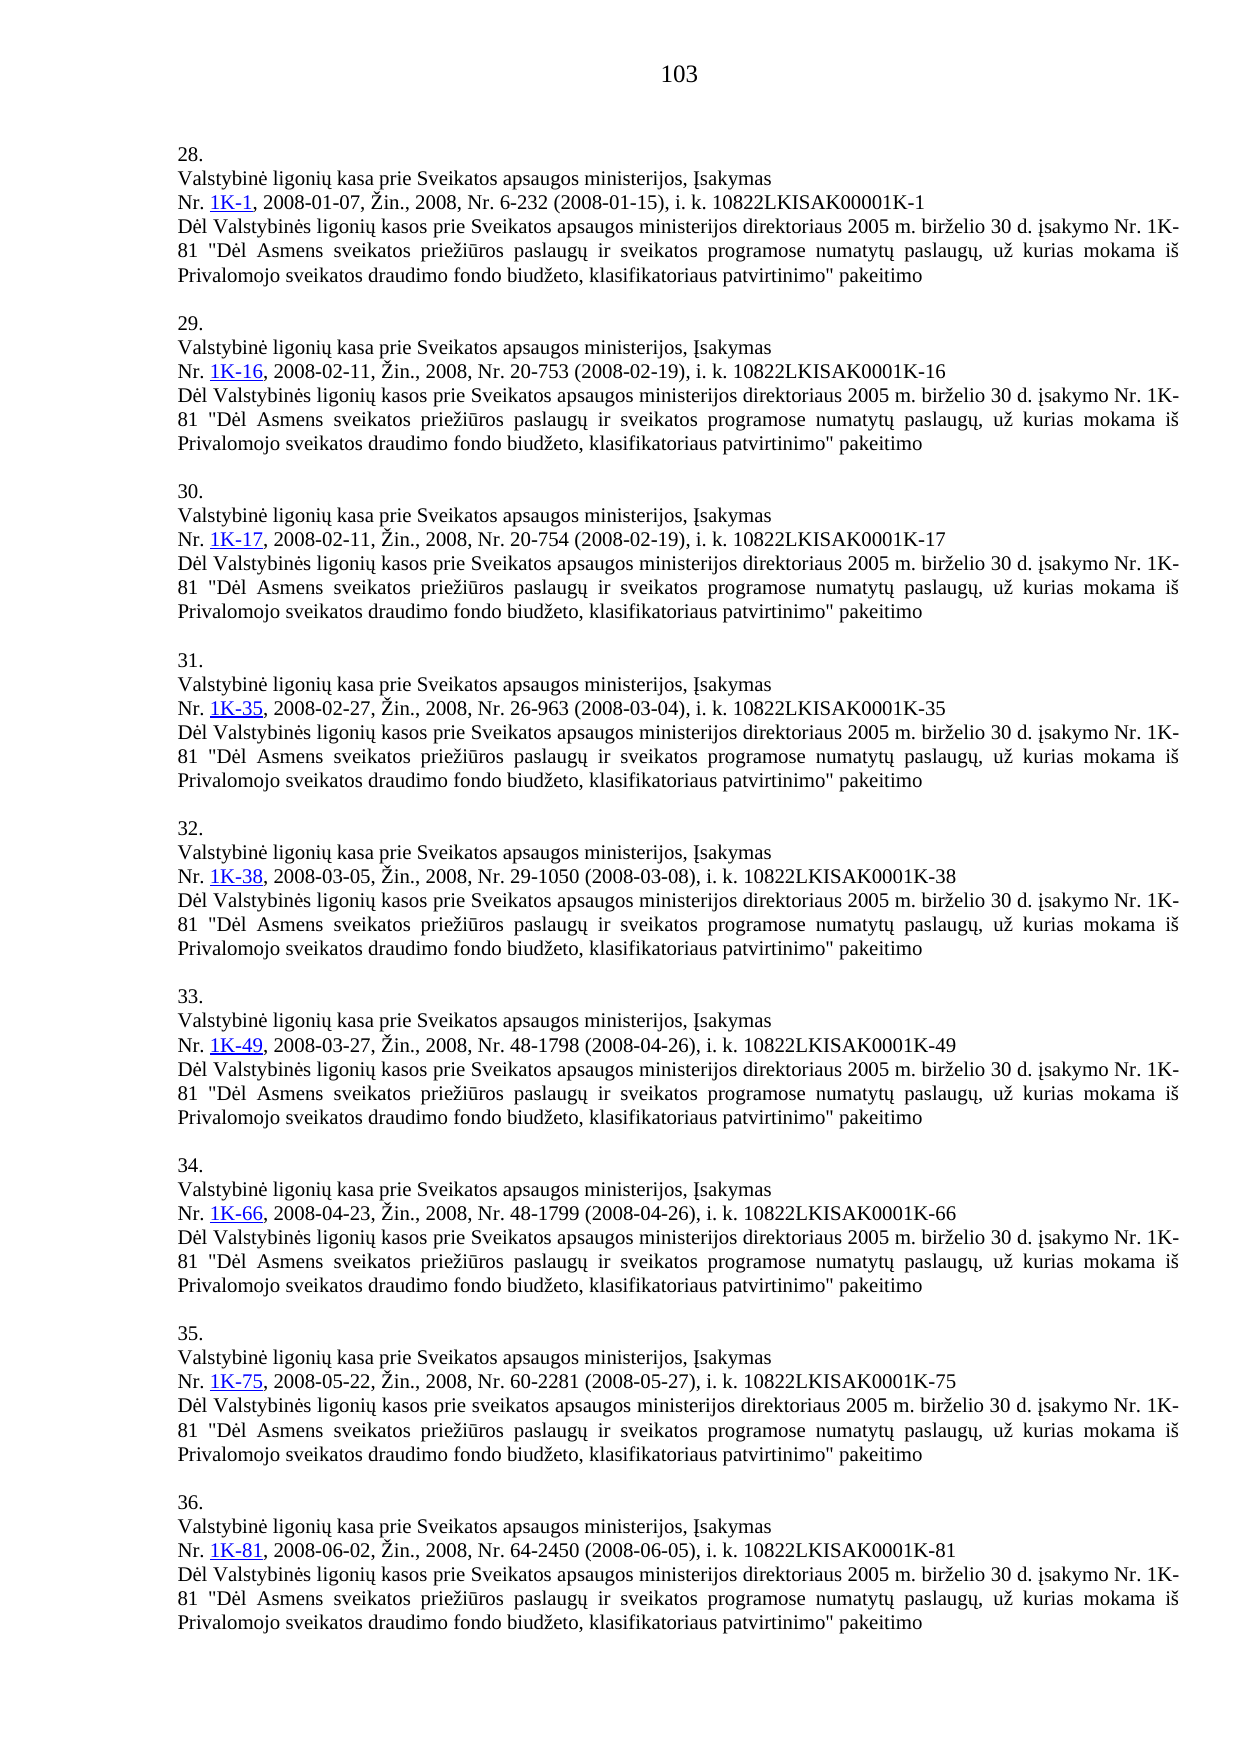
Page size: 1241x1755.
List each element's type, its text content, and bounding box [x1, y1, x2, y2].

text Valstybinė ligonių kasa prie Sveikatos apsaugos ministerijos, Įsakymas [177, 1345, 1181, 1369]
text Dėl Valstybinės ligonių kasos prie Sveikatos apsaugos ministerijos direktoriaus 2005 m. birželio 30 d. įsakymo Nr. 1K-81 "Dėl Asmens sveikatos priežiūros paslaugų ir sveikatos programose numatytų paslaugų, už kurias mokama iš Privalomojo sveikatos draudimo fondo biudžeto, klasifikatoriaus patvirtinimo" pakeitimo [177, 383, 1181, 455]
text Nr. 1K-1, 2008-01-07, Žin., 2008, Nr. 6-232 (2008-01-15), i. k. 10822LKISAK00001K-1 [177, 190, 1181, 214]
text 32. [177, 816, 1181, 840]
text Nr. 1K-17, 2008-02-11, Žin., 2008, Nr. 20-754 (2008-02-19), i. k. 10822LKISAK0001K-17 [177, 527, 1181, 551]
text Nr. 1K-38, 2008-03-05, Žin., 2008, Nr. 29-1050 (2008-03-08), i. k. 10822LKISAK0001K-38 [177, 864, 1181, 888]
text 31. [177, 647, 1181, 672]
text Dėl Valstybinės ligonių kasos prie Sveikatos apsaugos ministerijos direktoriaus 2005 m. birželio 30 d. įsakymo Nr. 1K-81 "Dėl Asmens sveikatos priežiūros paslaugų ir sveikatos programose numatytų paslaugų, už kurias mokama iš Privalomojo sveikatos draudimo fondo biudžeto, klasifikatoriaus patvirtinimo" pakeitimo [177, 551, 1181, 623]
text 29. [177, 311, 1181, 335]
text Valstybinė ligonių kasa prie Sveikatos apsaugos ministerijos, Įsakymas [177, 1177, 1181, 1201]
text Dėl Valstybinės ligonių kasos prie Sveikatos apsaugos ministerijos direktoriaus 2005 m. birželio 30 d. įsakymo Nr. 1K-81 "Dėl Asmens sveikatos priežiūros paslaugų ir sveikatos programose numatytų paslaugų, už kurias mokama iš Privalomojo sveikatos draudimo fondo biudžeto, klasifikatoriaus patvirtinimo" pakeitimo [177, 720, 1181, 792]
text Dėl Valstybinės ligonių kasos prie Sveikatos apsaugos ministerijos direktoriaus 2005 m. birželio 30 d. įsakymo Nr. 1K-81 "Dėl Asmens sveikatos priežiūros paslaugų ir sveikatos programose numatytų paslaugų, už kurias mokama iš Privalomojo sveikatos draudimo fondo biudžeto, klasifikatoriaus patvirtinimo" pakeitimo [177, 1225, 1181, 1297]
text Nr. 1K-81, 2008-06-02, Žin., 2008, Nr. 64-2450 (2008-06-05), i. k. 10822LKISAK0001K-81 [177, 1538, 1181, 1562]
text Nr. 1K-49, 2008-03-27, Žin., 2008, Nr. 48-1798 (2008-04-26), i. k. 10822LKISAK0001K-49 [177, 1032, 1181, 1057]
text Nr. 1K-75, 2008-05-22, Žin., 2008, Nr. 60-2281 (2008-05-27), i. k. 10822LKISAK0001K-75 [177, 1369, 1181, 1393]
text Nr. 1K-35, 2008-02-27, Žin., 2008, Nr. 26-963 (2008-03-04), i. k. 10822LKISAK0001K-35 [177, 696, 1181, 720]
text Nr. 1K-16, 2008-02-11, Žin., 2008, Nr. 20-753 (2008-02-19), i. k. 10822LKISAK0001K-16 [177, 359, 1181, 383]
text Valstybinė ligonių kasa prie Sveikatos apsaugos ministerijos, Įsakymas [177, 166, 1181, 190]
text 36. [177, 1490, 1181, 1514]
text 28. [177, 142, 1181, 166]
text 34. [177, 1153, 1181, 1177]
text Valstybinė ligonių kasa prie Sveikatos apsaugos ministerijos, Įsakymas [177, 672, 1181, 696]
text Dėl Valstybinės ligonių kasos prie Sveikatos apsaugos ministerijos direktoriaus 2005 m. birželio 30 d. įsakymo Nr. 1K-81 "Dėl Asmens sveikatos priežiūros paslaugų ir sveikatos programose numatytų paslaugų, už kurias mokama iš Privalomojo sveikatos draudimo fondo biudžeto, klasifikatoriaus patvirtinimo" pakeitimo [177, 888, 1181, 960]
text Valstybinė ligonių kasa prie Sveikatos apsaugos ministerijos, Įsakymas [177, 840, 1181, 864]
text Dėl Valstybinės ligonių kasos prie Sveikatos apsaugos ministerijos direktoriaus 2005 m. birželio 30 d. įsakymo Nr. 1K-81 "Dėl Asmens sveikatos priežiūros paslaugų ir sveikatos programose numatytų paslaugų, už kurias mokama iš Privalomojo sveikatos draudimo fondo biudžeto, klasifikatoriaus patvirtinimo" pakeitimo [177, 1057, 1181, 1129]
text Valstybinė ligonių kasa prie Sveikatos apsaugos ministerijos, Įsakymas [177, 503, 1181, 527]
text Valstybinė ligonių kasa prie Sveikatos apsaugos ministerijos, Įsakymas [177, 1514, 1181, 1538]
text Nr. 1K-66, 2008-04-23, Žin., 2008, Nr. 48-1799 (2008-04-26), i. k. 10822LKISAK0001K-66 [177, 1201, 1181, 1225]
text Dėl Valstybinės ligonių kasos prie Sveikatos apsaugos ministerijos direktoriaus 2005 m. birželio 30 d. įsakymo Nr. 1K-81 "Dėl Asmens sveikatos priežiūros paslaugų ir sveikatos programose numatytų paslaugų, už kurias mokama iš Privalomojo sveikatos draudimo fondo biudžeto, klasifikatoriaus patvirtinimo" pakeitimo [177, 214, 1181, 287]
text 30. [177, 479, 1181, 503]
text Dėl Valstybinės ligonių kasos prie Sveikatos apsaugos ministerijos direktoriaus 2005 m. birželio 30 d. įsakymo Nr. 1K-81 "Dėl Asmens sveikatos priežiūros paslaugų ir sveikatos programose numatytų paslaugų, už kurias mokama iš Privalomojo sveikatos draudimo fondo biudžeto, klasifikatoriaus patvirtinimo" pakeitimo [177, 1562, 1181, 1634]
text 35. [177, 1321, 1181, 1345]
text Valstybinė ligonių kasa prie Sveikatos apsaugos ministerijos, Įsakymas [177, 335, 1181, 359]
text 33. [177, 984, 1181, 1008]
text Valstybinė ligonių kasa prie Sveikatos apsaugos ministerijos, Įsakymas [177, 1008, 1181, 1032]
text Dėl Valstybinės ligonių kasos prie sveikatos apsaugos ministerijos direktoriaus 2005 m. birželio 30 d. įsakymo Nr. 1K-81 "Dėl Asmens sveikatos priežiūros paslaugų ir sveikatos programose numatytų paslaugų, už kurias mokama iš Privalomojo sveikatos draudimo fondo biudžeto, klasifikatoriaus patvirtinimo" pakeitimo [177, 1393, 1181, 1466]
